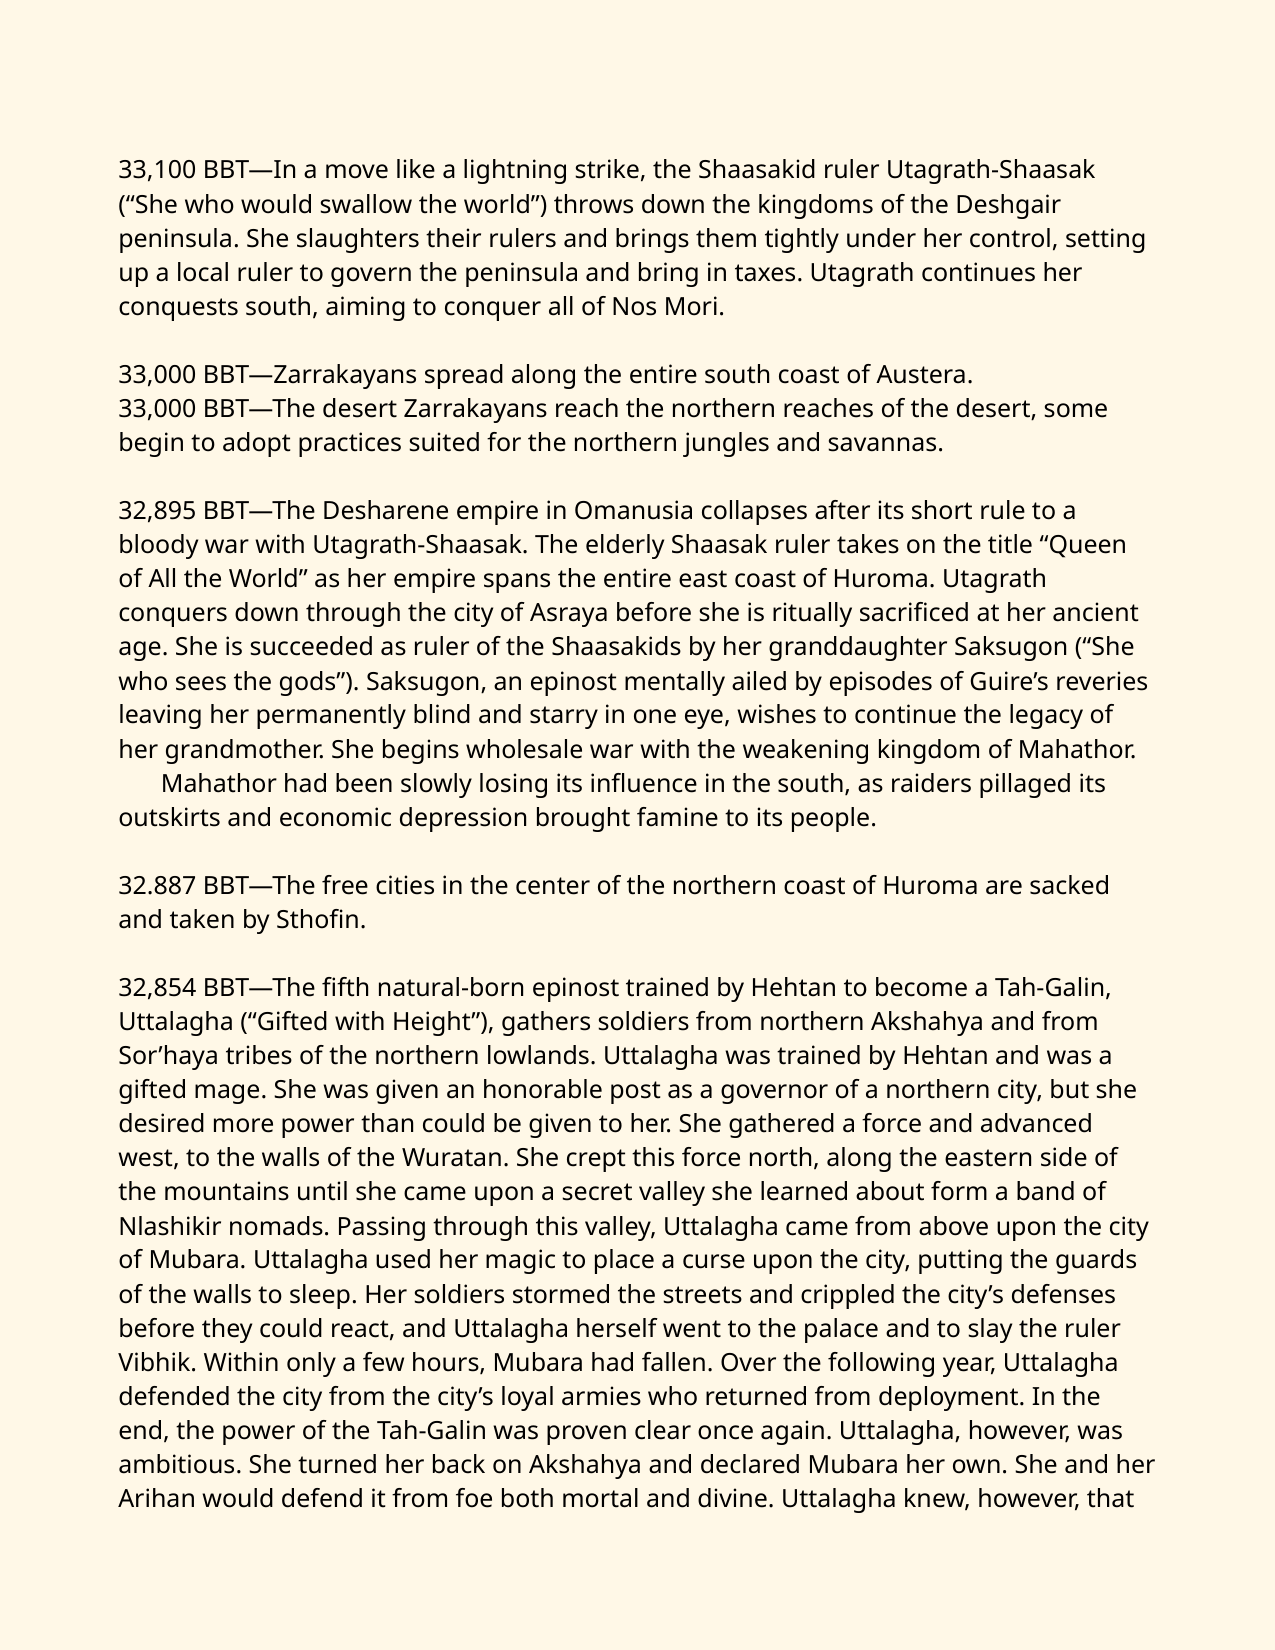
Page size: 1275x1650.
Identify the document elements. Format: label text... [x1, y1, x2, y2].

text 32,895 BBT—The Desharene empire in Omanusia collapses after its short rule to a bloody war with Utagrath-Shaasak. The elderly Shaasak ruler takes on the title “Queen of All the World” as her empire spans the entire east coast of Huroma. Utagrath conquers down through the city of Asraya before she is ritually sacrificed at her ancient age. She is succeeded as ruler of the Shaasakids by her granddaughter Saksugon (“She who sees the gods”). Saksugon, an epinost mentally ailed by episodes of Guire’s reveries leaving her permanently blind and starry in one eye, wishes to continue the legacy of her grandmother. She begins wholesale war with the weakening kingdom of Mahathor. [118, 493, 1157, 765]
text 33,000 BBT—Zarrakayans spread along the entire south coast of Austera. [118, 357, 1157, 391]
text 33,000 BBT—The desert Zarrakayans reach the northern reaches of the desert, some begin to adopt practices suited for the northern jungles and savannas. [118, 391, 1157, 459]
text 33,100 BBT—In a move like a lightning strike, the Shaasakid ruler Utagrath-Shaasak (“She who would swallow the world”) throws down the kingdoms of the Deshgair peninsula. She slaughters their rulers and brings them tightly under her control, setting up a local ruler to govern the peninsula and bring in taxes. Utagrath continues her conquests south, aiming to conquer all of Nos Mori. [118, 152, 1157, 322]
text 32.887 BBT—The free cities in the center of the northern coast of Huroma are sacked and taken by Sthofin. [118, 867, 1157, 936]
text Mahathor had been slowly losing its influence in the south, as raiders pillaged its outskirts and economic depression brought famine to its people. [118, 765, 1157, 833]
text 32,854 BBT—The fifth natural-born epinost trained by Hehtan to become a Tah-Galin, Uttalagha (“Gifted with Height”), gathers soldiers from northern Akshahya and from Sor’haya tribes of the northern lowlands. Uttalagha was trained by Hehtan and was a gifted mage. She was given an honorable post as a governor of a northern city, but she desired more power than could be given to her. She gathered a force and advanced west, to the walls of the Wuratan. She crept this force north, along the eastern side of the mountains until she came upon a secret valley she learned about form a band of Nlashikir nomads. Passing through this valley, Uttalagha came from above upon the city of Mubara. Uttalagha used her magic to place a curse upon the city, putting the guards of the walls to sleep. Her soldiers stormed the streets and crippled the city’s defenses before they could react, and Uttalagha herself went to the palace and to slay the ruler Vibhik. Within only a few hours, Mubara had fallen. Over the following year, Uttalagha defended the city from the city’s loyal armies who returned from deployment. In the end, the power of the Tah-Galin was proven clear once again. Uttalagha, however, was ambitious. She turned her back on Akshahya and declared Mubara her own. She and her Arihan would defend it from foe both mortal and divine. Uttalagha knew, however, that [118, 970, 1157, 1515]
